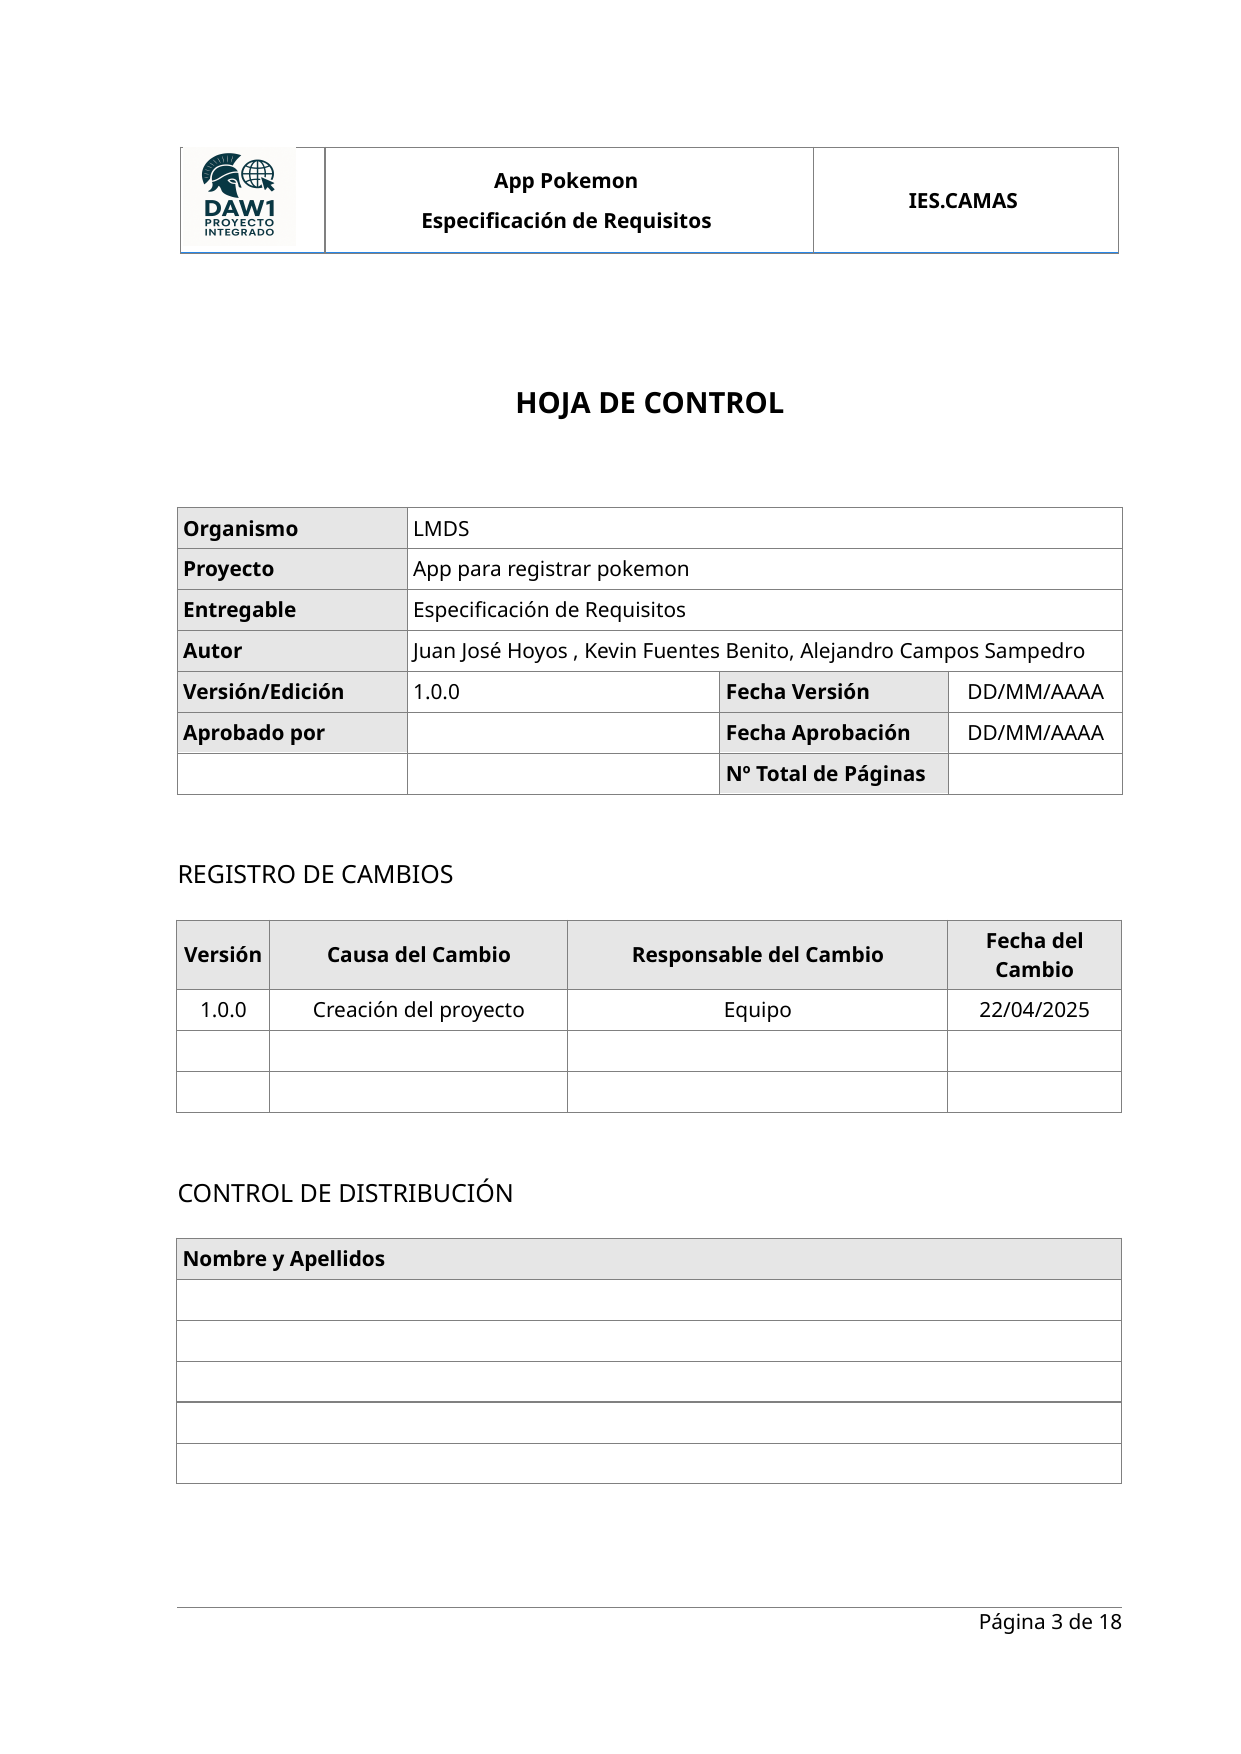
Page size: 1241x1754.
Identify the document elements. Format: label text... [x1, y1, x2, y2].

text CONTROL DE DISTRIBUCIÓN [177, 1175, 1122, 1209]
table_cell [408, 754, 719, 793]
table_cell [270, 1031, 567, 1071]
table_cell [177, 1031, 269, 1071]
table_cell 1.0.0 [177, 990, 269, 1030]
table_header Responsable del Cambio [568, 921, 947, 989]
table_cell [177, 1280, 1121, 1319]
table_cell [270, 1072, 567, 1112]
table_header Versión [177, 921, 269, 989]
table_cell [177, 1321, 1121, 1361]
table_cell 1.0.0 [408, 672, 719, 712]
table_cell [948, 1031, 1121, 1071]
table_cell Aprobado por [178, 713, 407, 752]
table_cell 22/04/2025 [948, 990, 1121, 1030]
table_cell [948, 1072, 1121, 1112]
table_cell Juan José Hoyos , Kevin Fuentes Benito, Alejandro Campos Sampedro [408, 631, 1122, 671]
table_cell [949, 754, 1122, 793]
table_cell Entregable [178, 590, 407, 630]
table_cell DD/MM/AAAA [949, 713, 1122, 752]
table_cell [177, 1362, 1121, 1401]
table_cell Fecha Versión [720, 672, 948, 712]
table_cell Creación del proyecto [270, 990, 567, 1030]
table_cell Equipo [568, 990, 947, 1030]
table_cell [568, 1031, 947, 1071]
table_header Fecha del Cambio [948, 921, 1121, 989]
table_header Organismo [178, 508, 407, 548]
text REGISTRO DE CAMBIOS [177, 857, 1122, 891]
table_cell Fecha Aprobación [720, 713, 948, 752]
table_cell [177, 1444, 1121, 1483]
table_cell Especificación de Requisitos [408, 590, 1122, 630]
table_cell Nº Total de Páginas [720, 754, 948, 793]
table_cell [177, 1072, 269, 1112]
table_cell Autor [178, 631, 407, 671]
table_cell [177, 1403, 1121, 1442]
text HOJA DE CONTROL [177, 382, 1122, 422]
table_cell Versión/Edición [178, 672, 407, 712]
table_header Causa del Cambio [270, 921, 567, 989]
table_cell [408, 713, 719, 752]
table_cell Proyecto [178, 549, 407, 589]
picture [183, 147, 296, 246]
table_cell DD/MM/AAAA [949, 672, 1122, 712]
table_cell App para registrar pokemon [408, 549, 1122, 589]
table_cell [568, 1072, 947, 1112]
table_header LMDS [408, 508, 1122, 548]
table_cell [178, 754, 407, 793]
table_header Nombre y Apellidos [177, 1239, 1121, 1279]
